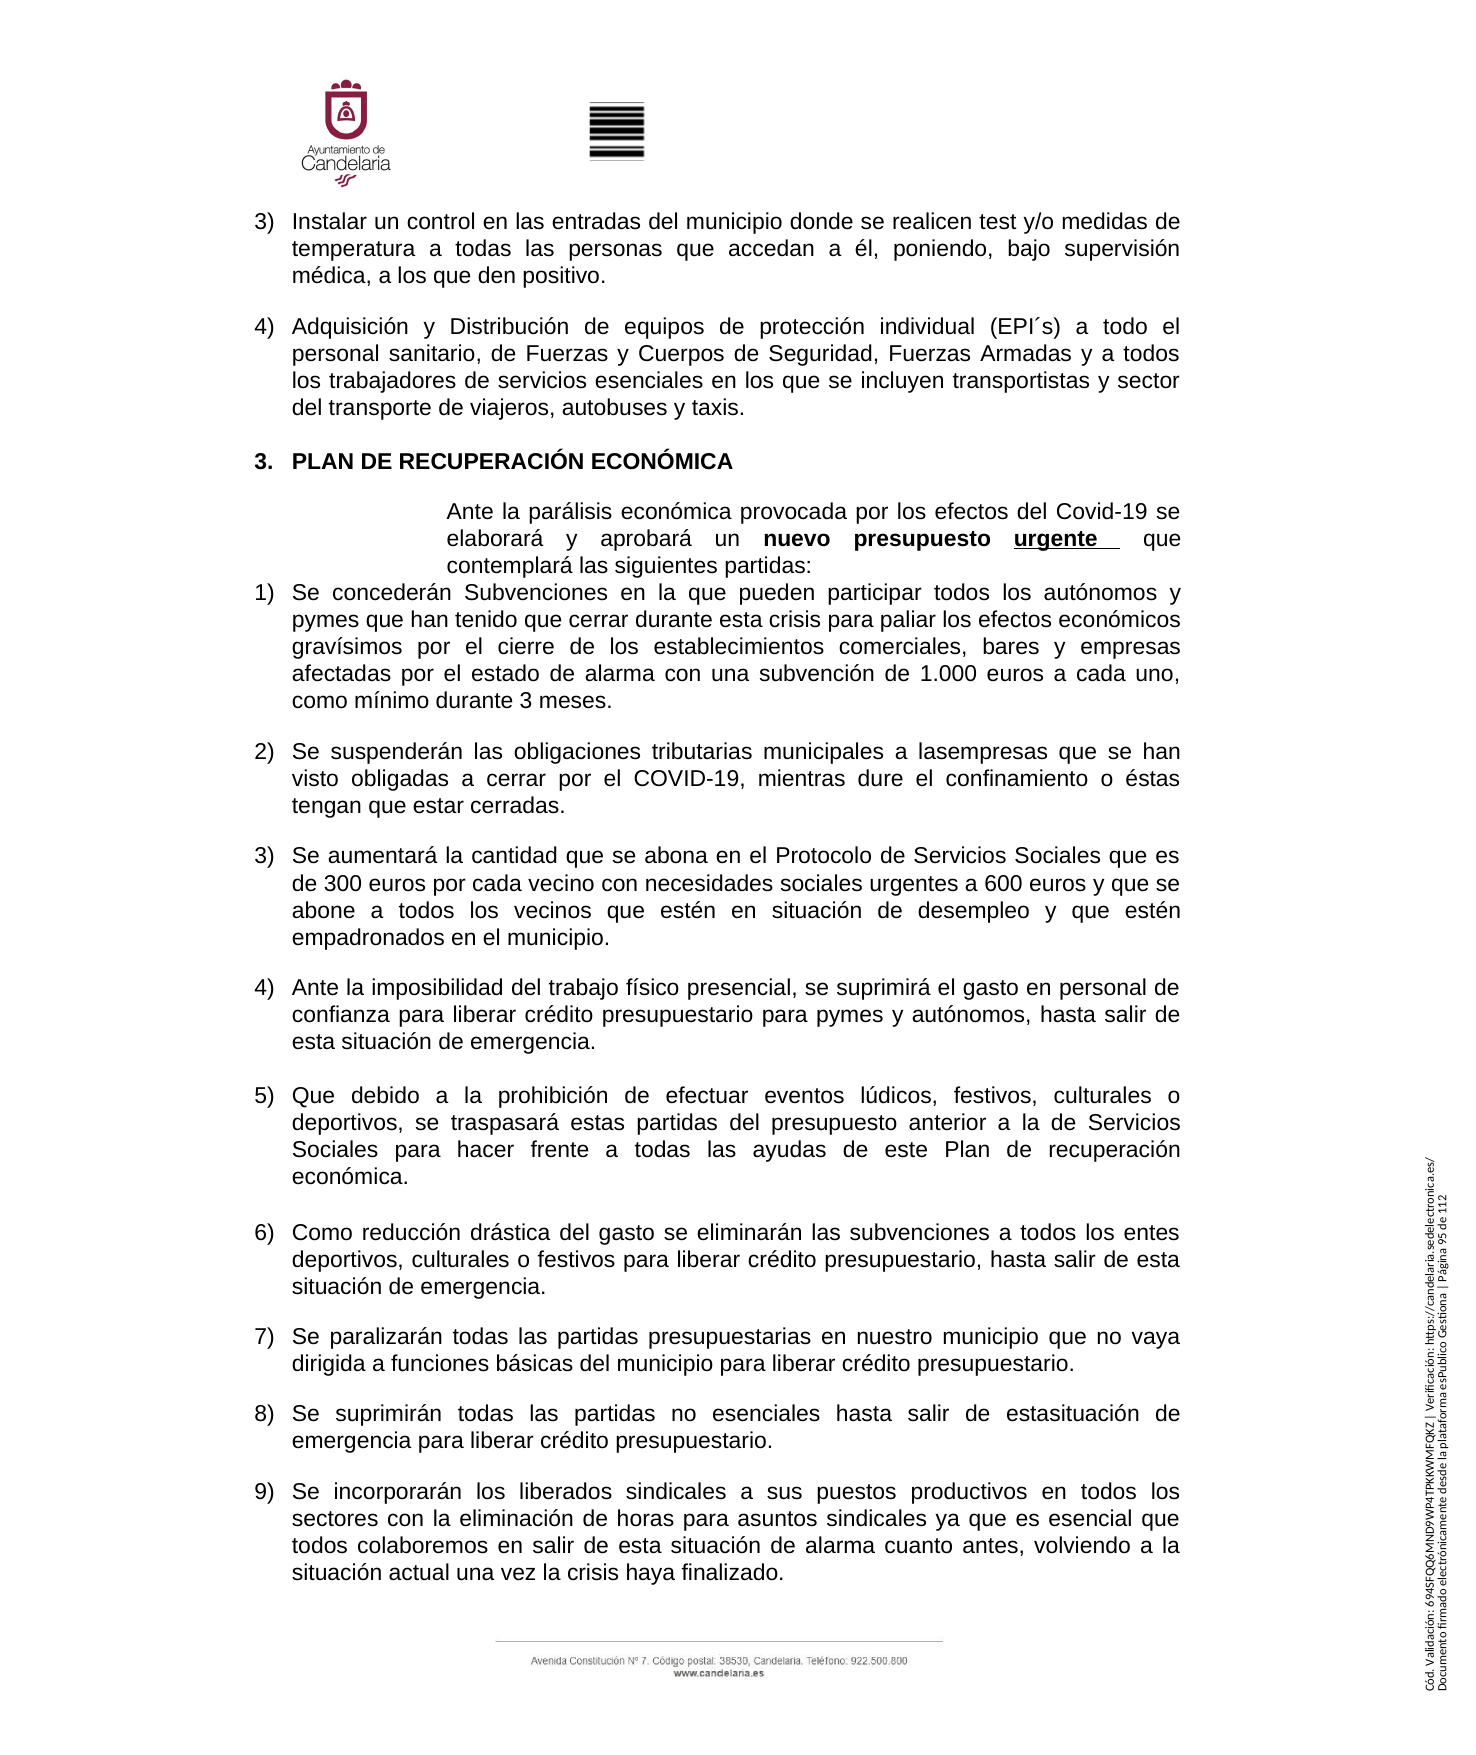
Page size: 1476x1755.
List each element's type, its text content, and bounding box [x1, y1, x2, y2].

list Como reducción drástica del gasto se eliminarán las subvenciones a todos los entes deportivos, culturales o festivos para liberar crédito presupuestario, hasta salir de esta situación de emergencia. [254, 1218, 1181, 1299]
text Ante la parálisis económica provocada por los efectos del Covid-19 se elaborará y aprobará un nuevo presupuesto urgente que contemplará las siguientes partidas: [446, 498, 1181, 578]
list Se concederán Subvenciones en la que pueden participar todos los autónomos y pymes que han tenido que cerrar durante esta crisis para paliar los efectos económicos gravísimos por el cierre de los establecimientos comerciales, bares y empresas afectadas por el estado de alarma con una subvención de 1.000 euros a cada uno, como mínimo durante 3 meses. [254, 579, 1181, 714]
list Se aumentará la cantidad que se abona en el Protocolo de Servicios Sociales que es de 300 euros por cada vecino con necesidades sociales urgentes a 600 euros y que se abone a todos los vecinos que estén en situación de desempleo y que estén empadronados en el municipio. [254, 842, 1181, 950]
list Ante la imposibilidad del trabajo físico presencial, se suprimirá el gasto en personal de confianza para liberar crédito presupuestario para pymes y autónomos, hasta salir de esta situación de emergencia. [254, 974, 1181, 1054]
list Que debido a la prohibición de efectuar eventos lúdicos, festivos, culturales o deportivos, se traspasará estas partidas del presupuesto anterior a la de Servicios Sociales para hacer frente a todas las ayudas de este Plan de recuperación económica. [254, 1082, 1181, 1189]
list Instalar un control en las entradas del municipio donde se realicen test y/o medidas de temperatura a todas las personas que accedan a él, poniendo, bajo supervisión médica, a los que den positivo. [254, 208, 1181, 289]
list PLAN DE RECUPERACIÓN ECONÓMICA [254, 448, 1182, 474]
list Se suspenderán las obligaciones tributarias municipales a lasempresas que se han visto obligadas a cerrar por el COVID-19, mientras dure el confinamiento o éstas tengan que estar cerradas. [254, 738, 1181, 818]
list Se suprimirán todas las partidas no esenciales hasta salir de estasituación de emergencia para liberar crédito presupuestario. [254, 1400, 1181, 1454]
list Se paralizarán todas las partidas presupuestarias en nuestro municipio que no vaya dirigida a funciones básicas del municipio para liberar crédito presupuestario. [254, 1323, 1181, 1376]
list Adquisición y Distribución de equipos de protección individual (EPI´s) a todo el personal sanitario, de Fuerzas y Cuerpos de Seguridad, Fuerzas Armadas y a todos los trabajadores de servicios esenciales en los que se incluyen transportistas y sector del transporte de viajeros, autobuses y taxis. [254, 313, 1181, 420]
list Se incorporarán los liberados sindicales a sus puestos productivos en todos los sectores con la eliminación de horas para asuntos sindicales ya que es esencial que todos colaboremos en salir de esta situación de alarma cuanto antes, volviendo a la situación actual una vez la crisis haya finalizado. [254, 1478, 1181, 1586]
